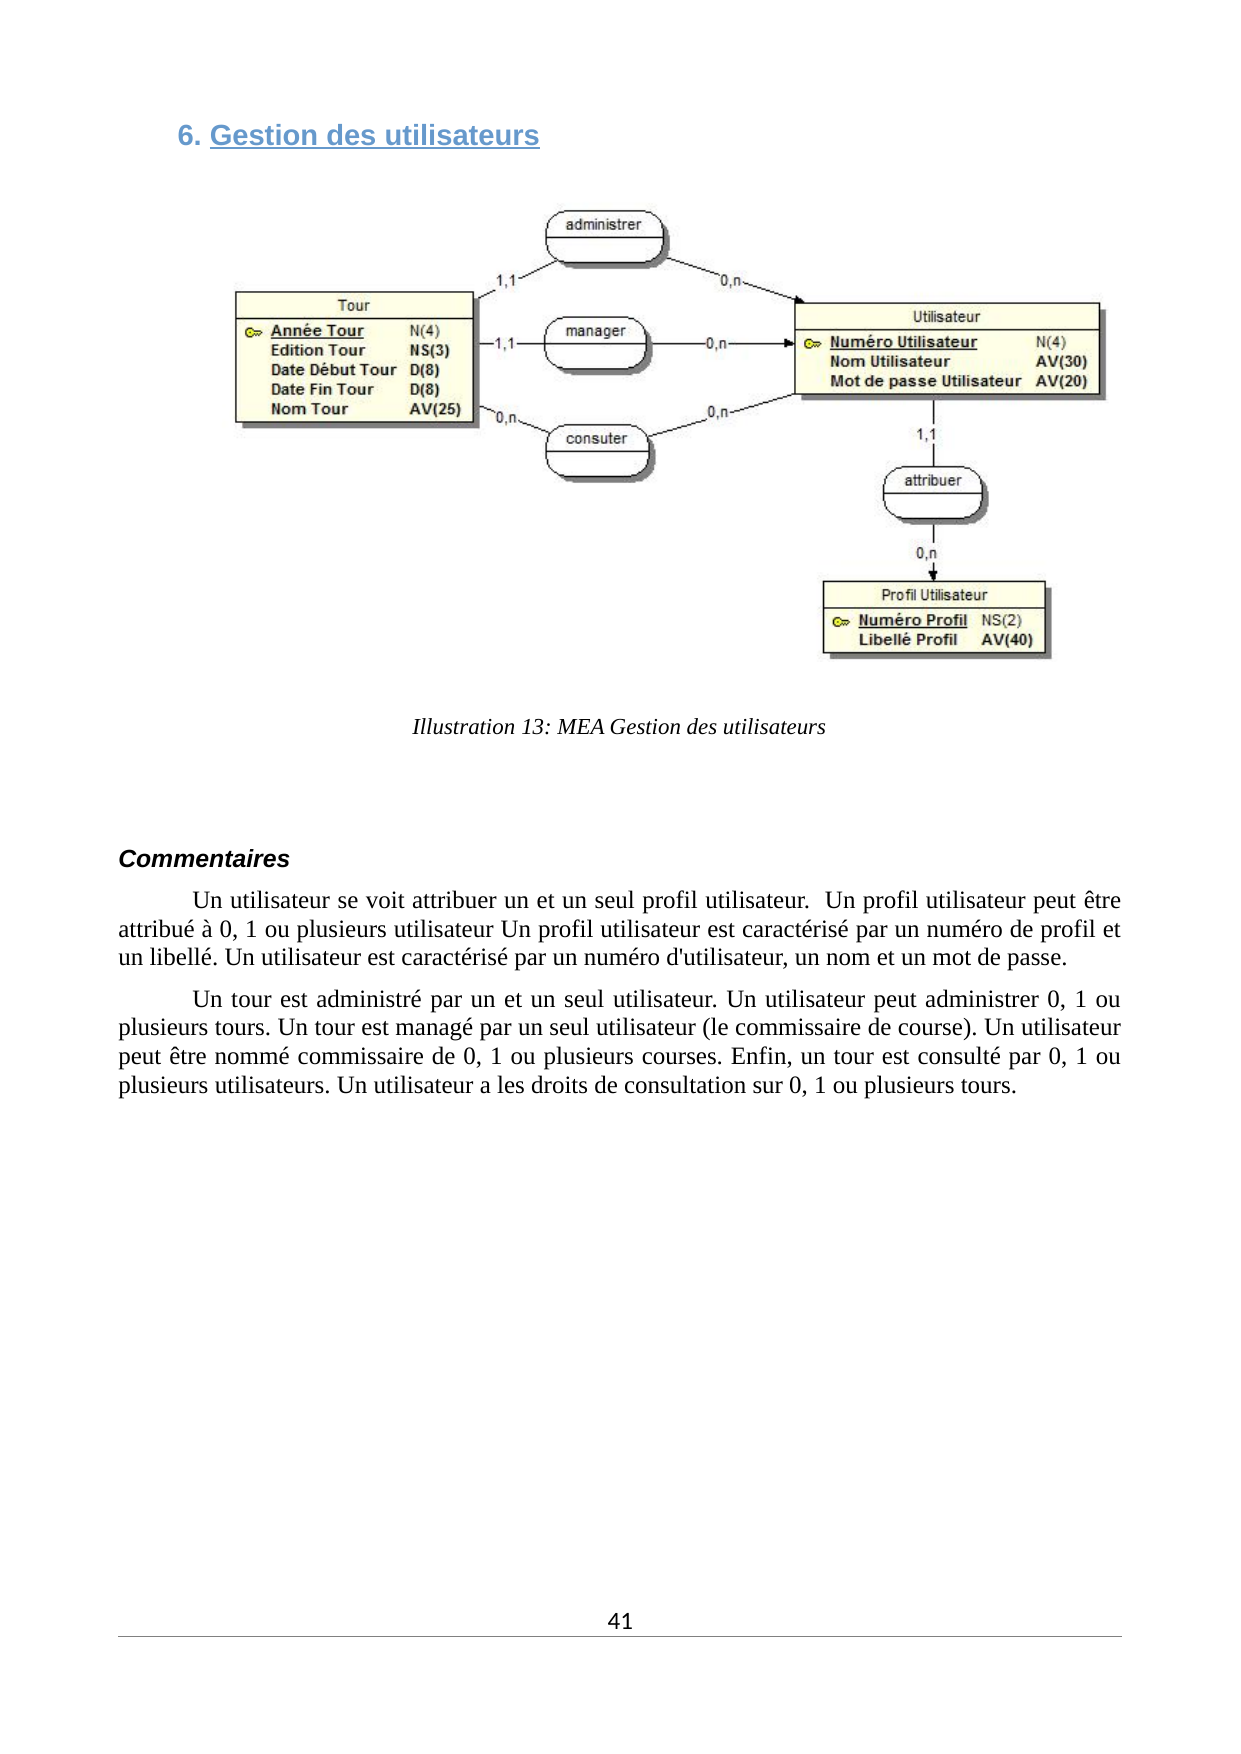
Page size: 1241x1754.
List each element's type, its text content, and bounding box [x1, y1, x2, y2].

text Un tour est administré par un et un seul utilisateur. Un utilisateur peut administrer 0, 1 ou plusieurs tours. Un tour est managé par un seul utilisateur (le commissaire de course). Un utilisateur peut être nommé commissaire de 0, 1 ou plusieurs courses. Enfin, un tour est consulté par 0, 1 ou plusieurs utilisateurs. Un utilisateur a les droits de consultation sur 0, 1 ou plusieurs tours. [118, 984, 1122, 1099]
picture [131, 181, 1109, 662]
text Illustration 13: MEA Gestion des utilisateurs [94, 713, 1146, 739]
subtitle [94, 182, 1146, 713]
subtitle Gestion des utilisateurs [177, 118, 1122, 152]
subtitle Commentaires [94, 739, 1146, 872]
text Un utilisateur se voit attribuer un et un seul profil utilisateur. Un profil utilisateur peut être attribué à 0, 1 ou plusieurs utilisateur Un profil utilisateur est caractérisé par un numéro de profil et un libellé. Un utilisateur est caractérisé par un numéro d'utilisateur, un nom et un mot de passe. [118, 885, 1122, 971]
